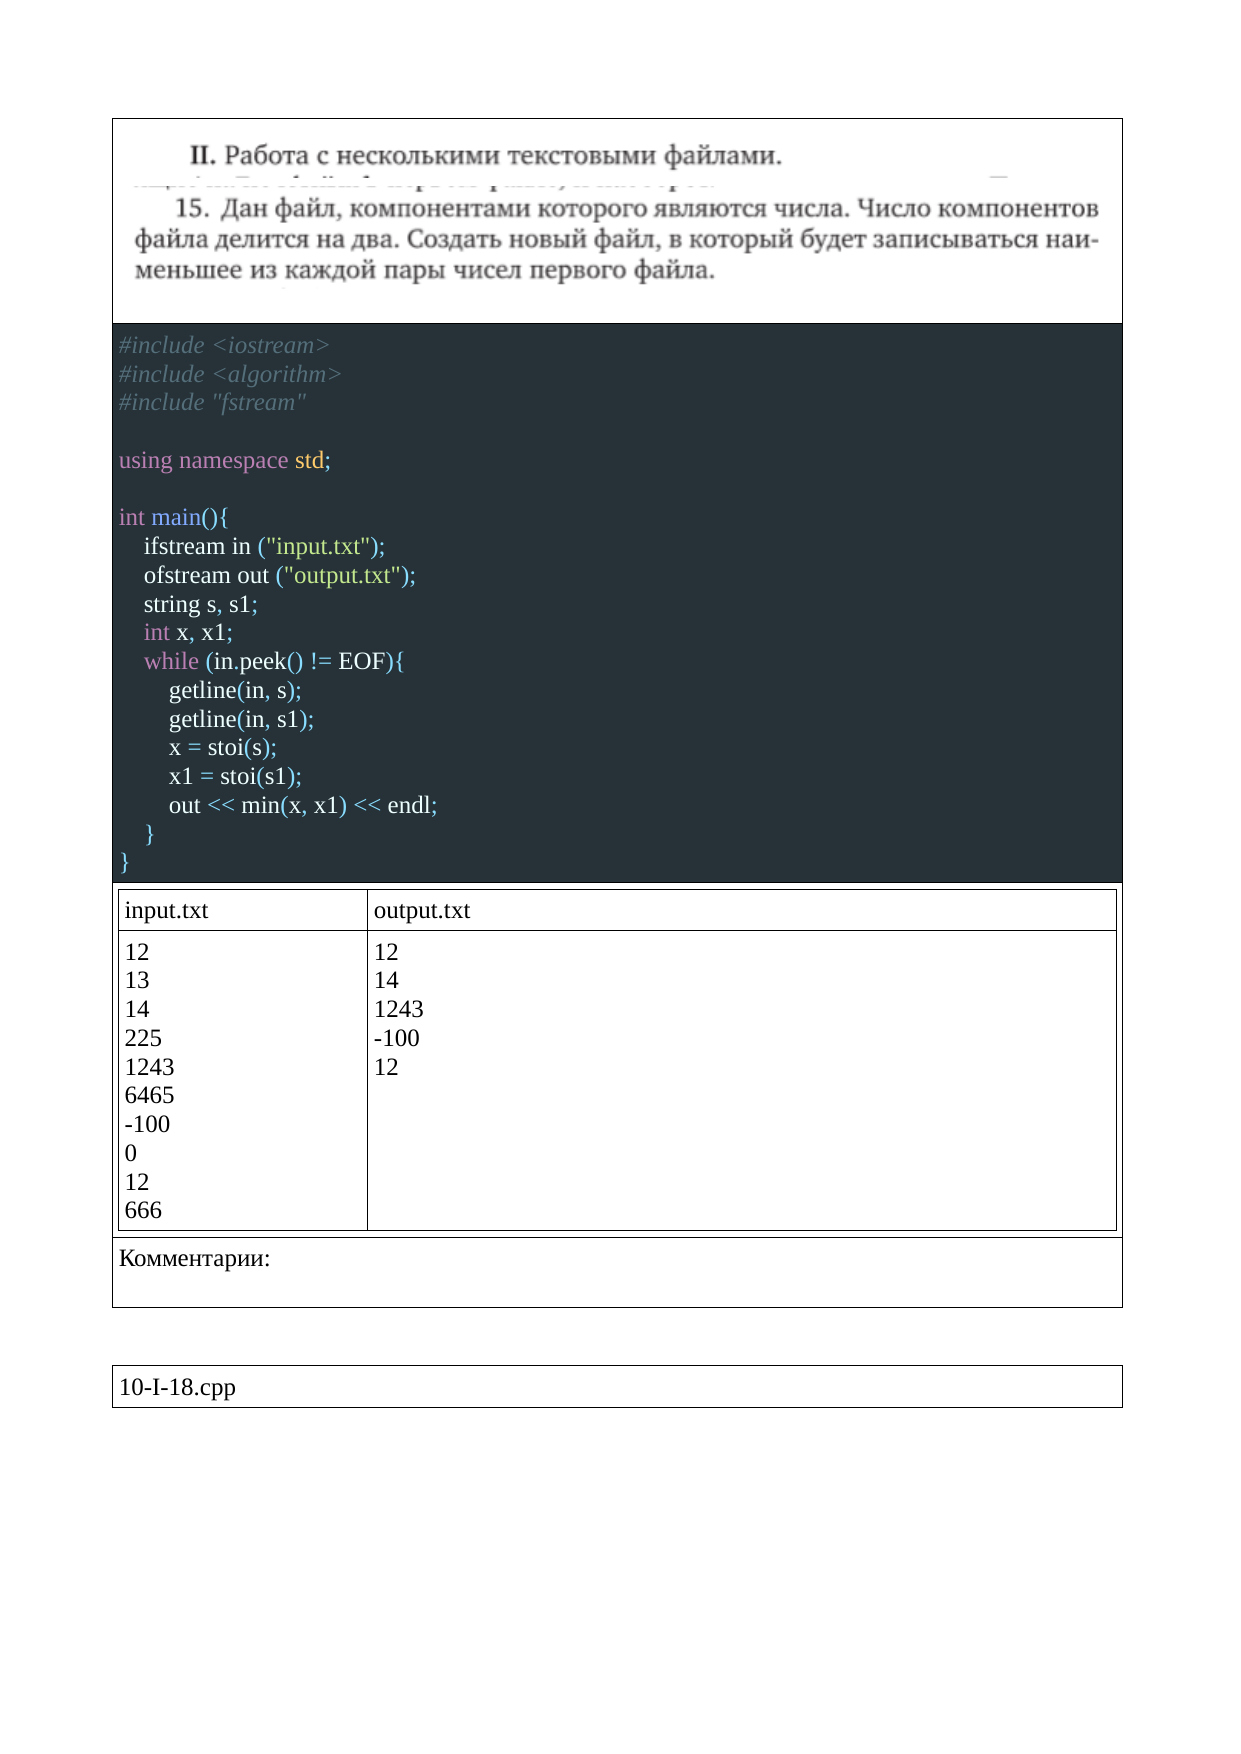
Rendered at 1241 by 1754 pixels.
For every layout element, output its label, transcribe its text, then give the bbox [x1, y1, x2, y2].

table_cell 12 13 14 225 1243 6465 -100 0 12 666 [119, 931, 367, 1230]
table_cell Комментарии: [113, 1238, 1122, 1307]
table_header input.txt [119, 890, 367, 930]
table_header 10-I-18.cpp [113, 1366, 1122, 1407]
table_header output.txt [368, 890, 1116, 930]
table_cell #include <iostream> #include <algorithm> #include "fstream" using namespace std; int main(){ ifstream in ("input.txt"); ofstream out ("output.txt"); string s, s1; int x, x1; while (in.peek() != EOF){ getline(in, s); getline(in, s1); x = stoi(s); x1 = stoi(s1); out << min(x, x1) << endl; } } [113, 324, 1122, 882]
picture [118, 186, 1117, 289]
table_cell 12 14 1243 -100 12 [368, 931, 1116, 1230]
table_cell [113, 883, 1122, 1237]
picture [120, 125, 1019, 178]
table_cell [113, 119, 1122, 323]
